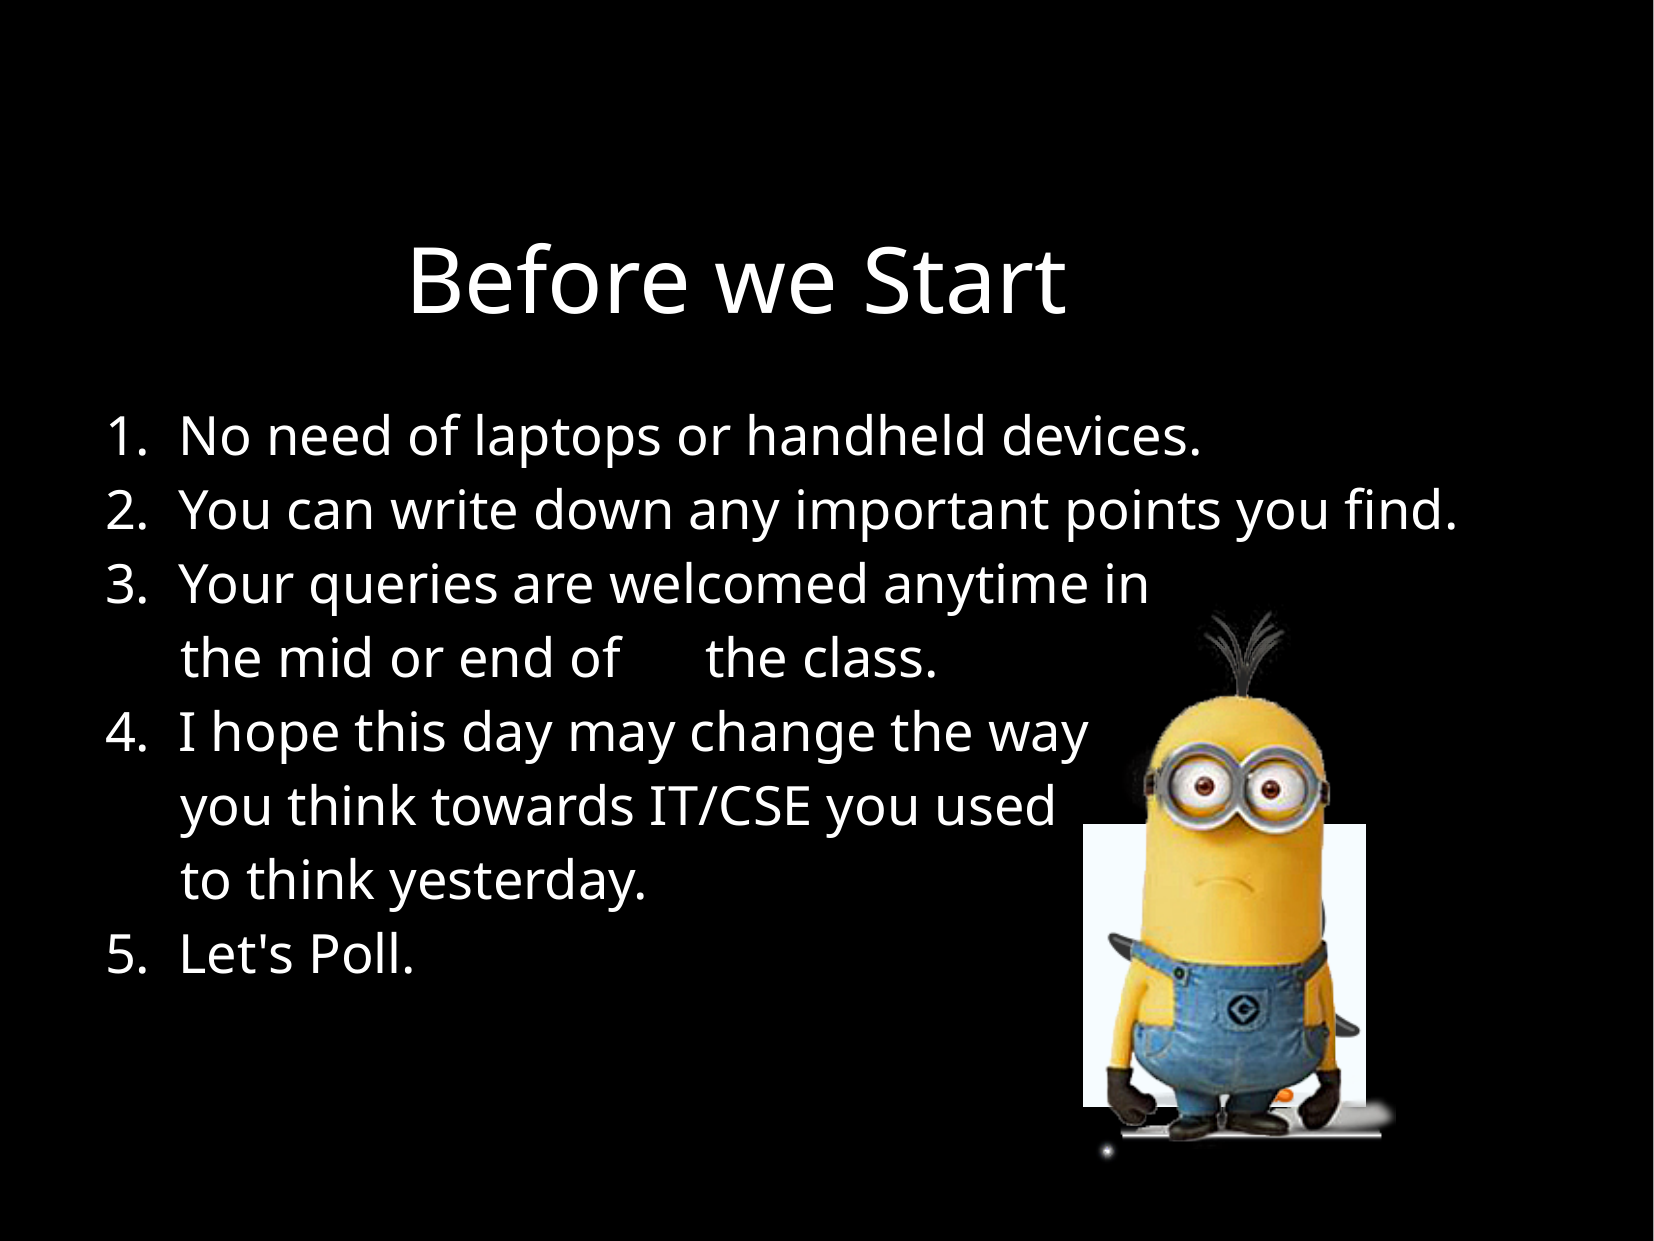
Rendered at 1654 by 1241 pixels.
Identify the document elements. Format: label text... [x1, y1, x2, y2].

picture [0, 0, 1654, 1241]
title Before we Start 1. No need of laptops or handheld devices. 2. You can write down any important points you find. 3. Your queries are welcomed anytime in the mid or end of the class. 4. I hope this day may change the way you think towards IT/CSE you used to think yesterday. 5. Let's Poll. [105, 234, 1594, 970]
